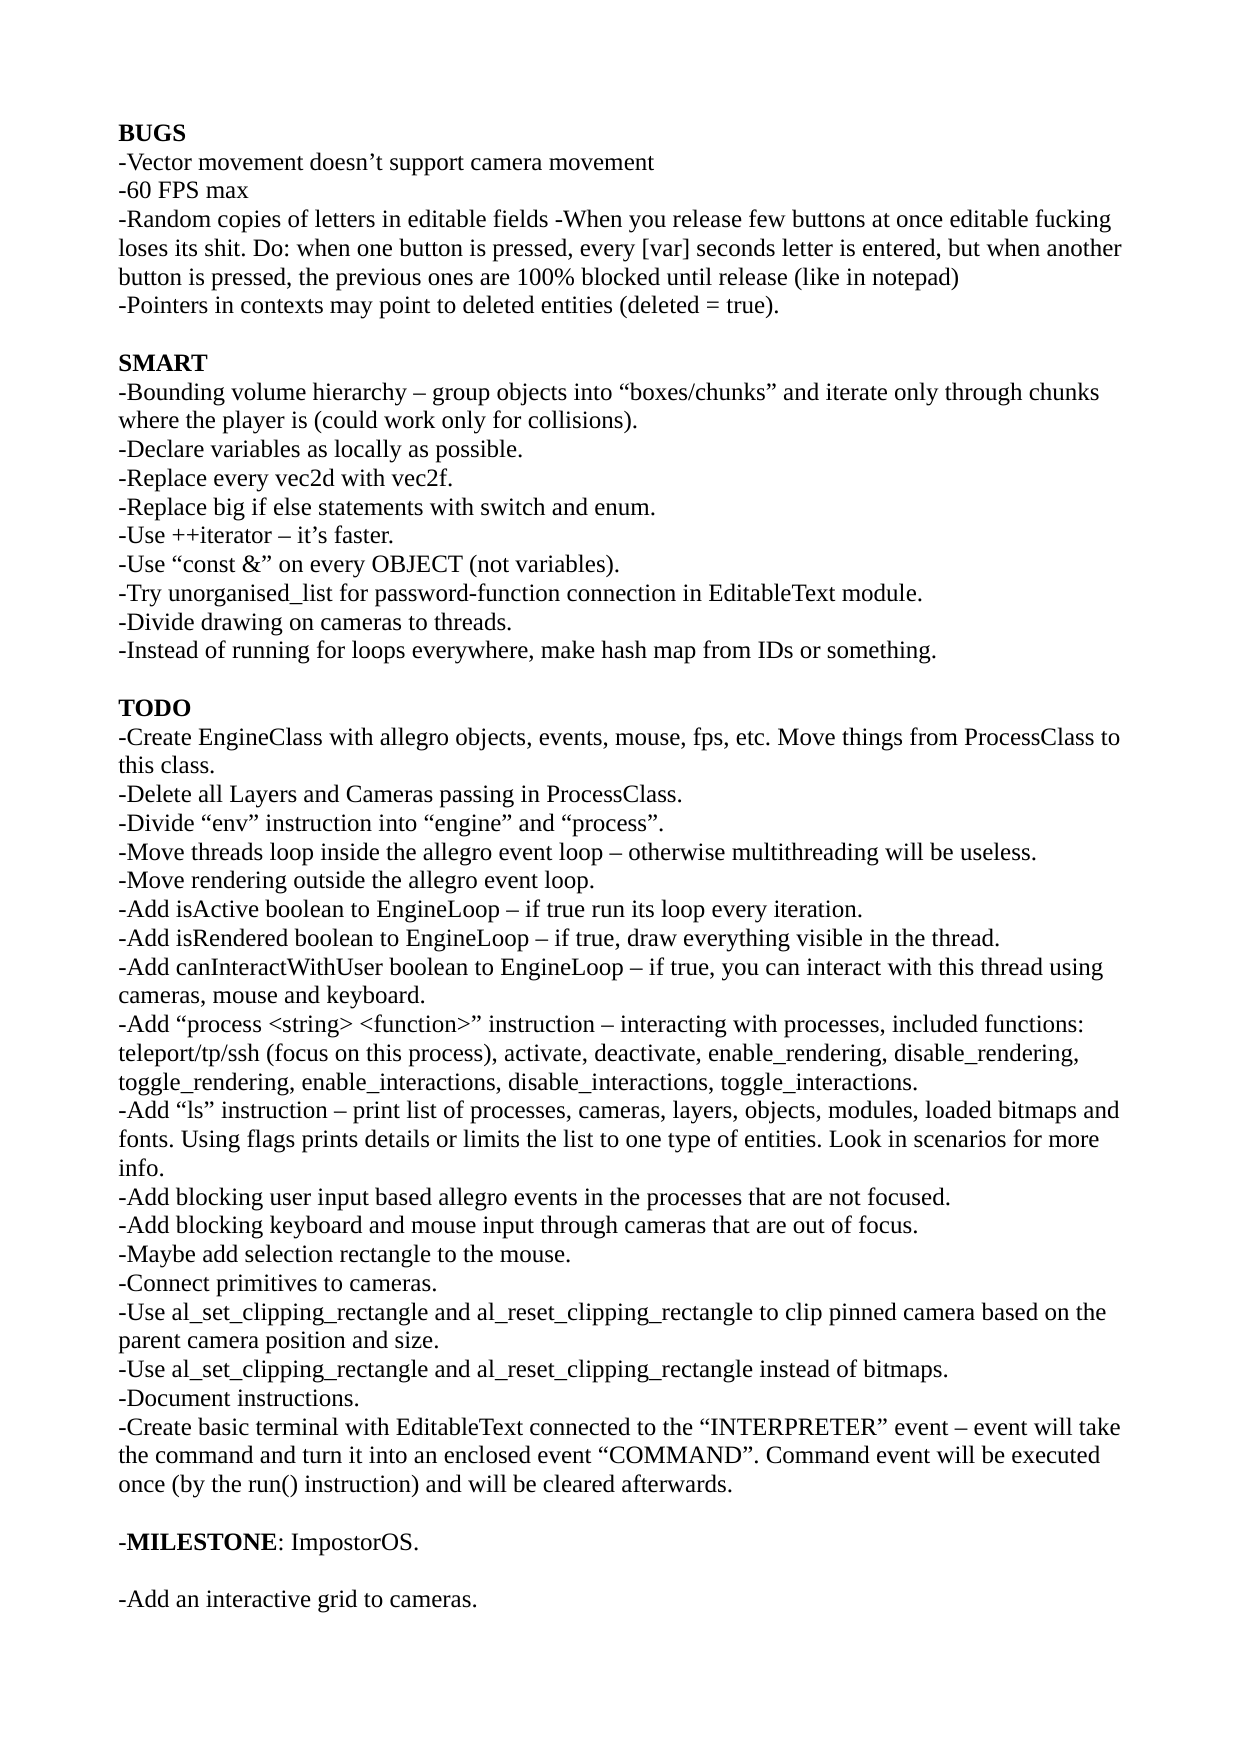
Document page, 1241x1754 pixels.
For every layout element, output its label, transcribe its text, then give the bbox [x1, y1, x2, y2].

text -Add blocking keyboard and mouse input through cameras that are out of focus. [118, 1211, 1122, 1239]
text SMART [118, 348, 1122, 377]
text -Random copies of letters in editable fields -When you release few buttons at once editable fucking loses its shit. Do: when one button is pressed, every [var] seconds letter is entered, but when another button is pressed, the previous ones are 100% blocked until release (like in notepad) [118, 204, 1122, 291]
text -60 FPS max [118, 176, 1122, 204]
text -Connect primitives to cameras. [118, 1268, 1122, 1297]
text -Divide drawing on cameras to threads. [118, 607, 1122, 636]
text -MILESTONE: ImpostorOS. [118, 1527, 1122, 1556]
text -Use “const &” on every OBJECT (not variables). [118, 549, 1122, 578]
text -Add “process <string> <function>” instruction – interacting with processes, included functions: teleport/tp/ssh (focus on this process), activate, deactivate, enable_rendering, disable_rendering, toggle_rendering, enable_interactions, disable_interactions, toggle_interactions. [118, 1009, 1122, 1096]
text -Divide “env” instruction into “engine” and “process”. [118, 808, 1122, 837]
text -Maybe add selection rectangle to the mouse. [118, 1239, 1122, 1268]
text -Replace every vec2d with vec2f. [118, 463, 1122, 492]
text -Use al_set_clipping_rectangle and al_reset_clipping_rectangle to clip pinned camera based on the parent camera position and size. [118, 1297, 1122, 1354]
text -Add “ls” instruction – print list of processes, cameras, layers, objects, modules, loaded bitmaps and fonts. Using flags prints details or limits the list to one type of entities. Look in scenarios for more info. [118, 1096, 1122, 1182]
text -Move rendering outside the allegro event loop. [118, 866, 1122, 894]
text -Document instructions. [118, 1383, 1122, 1412]
text -Bounding volume hierarchy – group objects into “boxes/chunks” and iterate only through chunks where the player is (could work only for collisions). [118, 377, 1122, 434]
text -Add isActive boolean to EngineLoop – if true run its loop every iteration. [118, 894, 1122, 923]
text -Use al_set_clipping_rectangle and al_reset_clipping_rectangle instead of bitmaps. [118, 1354, 1122, 1383]
text -Pointers in contexts may point to deleted entities (deleted = true). [118, 291, 1122, 319]
text -Use ++iterator – it’s faster. [118, 521, 1122, 549]
text -Add isRendered boolean to EngineLoop – if true, draw everything visible in the thread. [118, 923, 1122, 952]
text BUGS [118, 118, 1122, 147]
text TODO [118, 693, 1122, 722]
text -Add an interactive grid to cameras. [118, 1584, 1122, 1613]
text -Delete all Layers and Cameras passing in ProcessClass. [118, 779, 1122, 808]
text -Declare variables as locally as possible. [118, 434, 1122, 463]
text -Add canInteractWithUser boolean to EngineLoop – if true, you can interact with this thread using cameras, mouse and keyboard. [118, 952, 1122, 1009]
text -Add blocking user input based allegro events in the processes that are not focused. [118, 1182, 1122, 1211]
text -Create basic terminal with EditableText connected to the “INTERPRETER” event – event will take the command and turn it into an enclosed event “COMMAND”. Command event will be executed once (by the run() instruction) and will be cleared afterwards. [118, 1412, 1122, 1498]
text -Move threads loop inside the allegro event loop – otherwise multithreading will be useless. [118, 837, 1122, 866]
text -Instead of running for loops everywhere, make hash map from IDs or something. [118, 636, 1122, 664]
text -Try unorganised_list for password-function connection in EditableText module. [118, 578, 1122, 607]
text -Create EngineClass with allegro objects, events, mouse, fps, etc. Move things from ProcessClass to this class. [118, 722, 1122, 779]
text -Replace big if else statements with switch and enum. [118, 492, 1122, 521]
text -Vector movement doesn’t support camera movement [118, 147, 1122, 176]
